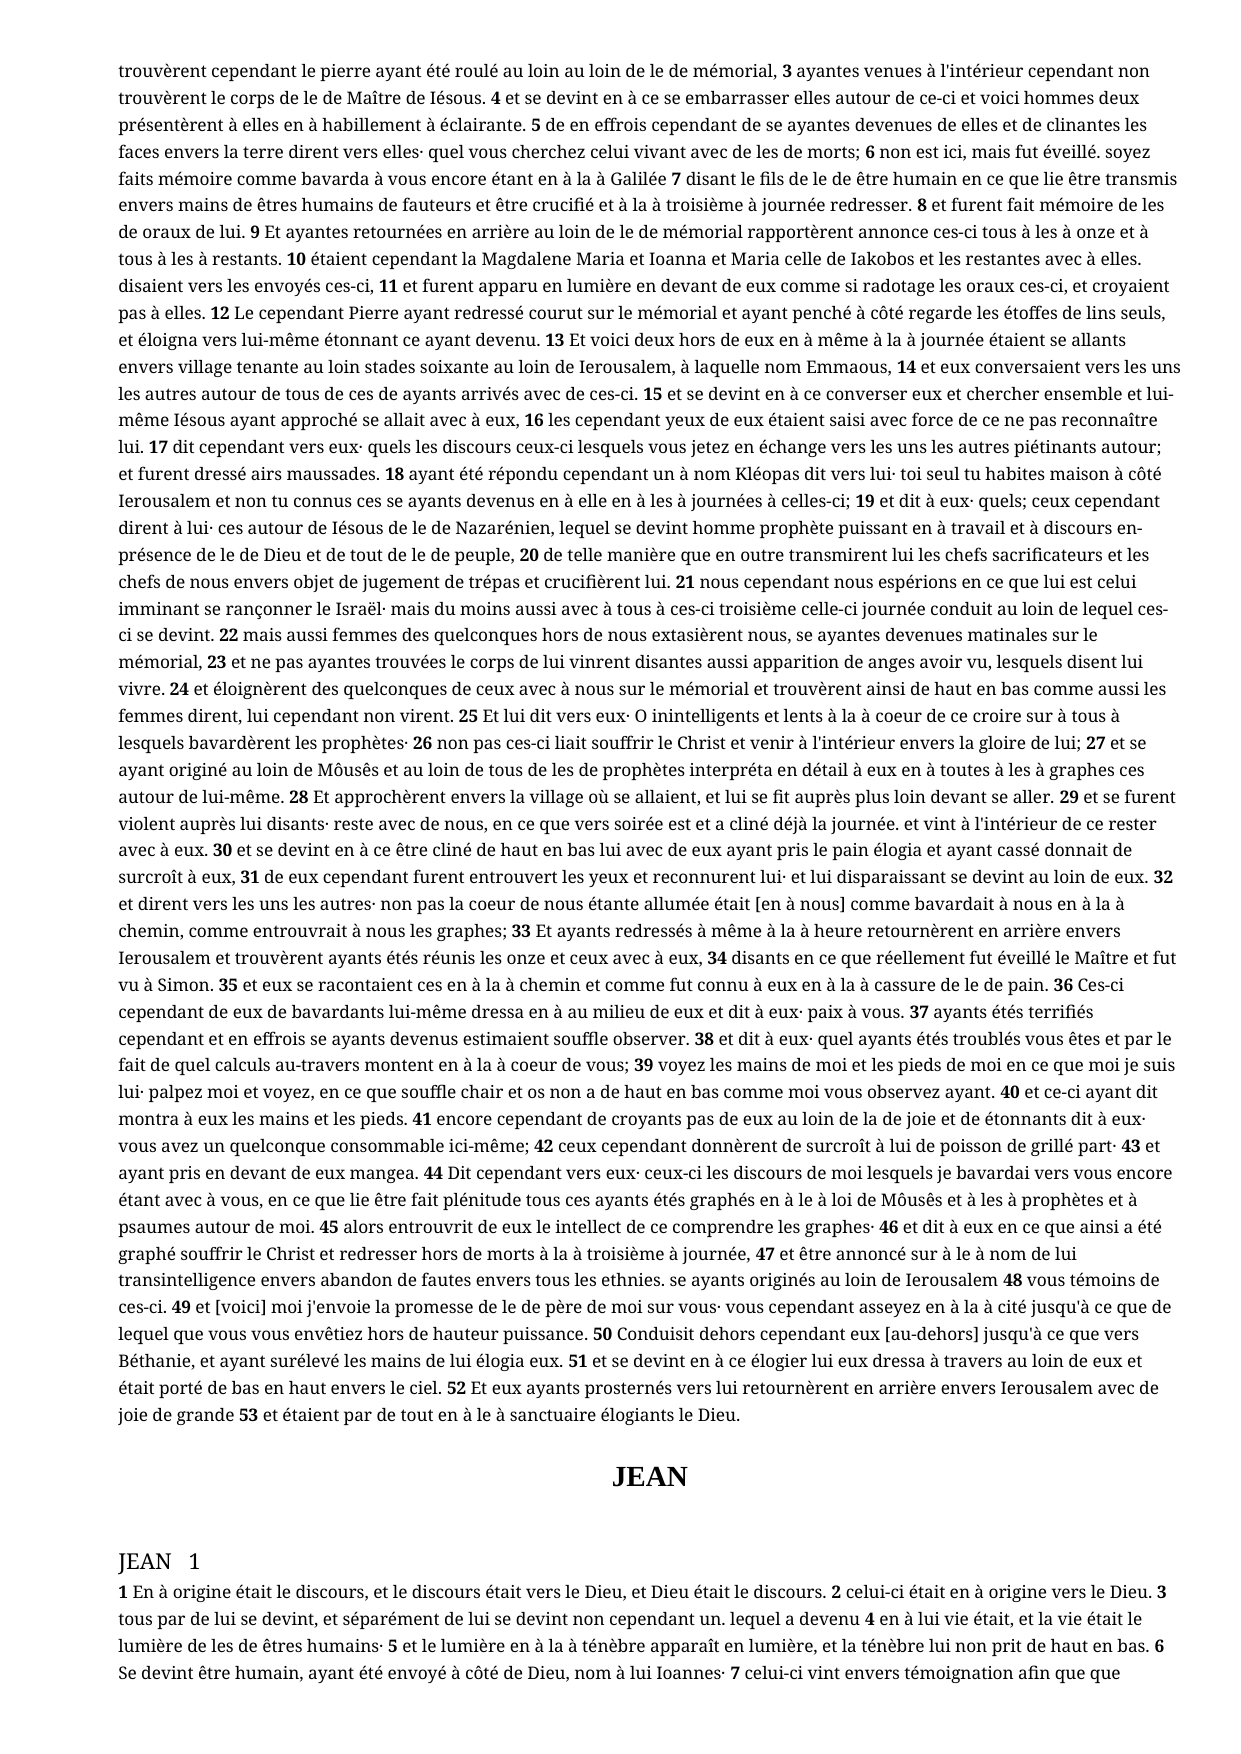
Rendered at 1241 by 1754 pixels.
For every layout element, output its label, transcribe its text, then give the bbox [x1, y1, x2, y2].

text trouvèrent cependant le pierre ayant été roulé au loin au loin de le de mémorial, 3 ayantes venues à l'intérieur cependant non trouvèrent le corps de le de Maître de Iésous. 4 et se devint en à ce se embarrasser elles autour de ce-ci et voici hommes deux présentèrent à elles en à habillement à éclairante. 5 de en effrois cependant de se ayantes devenues de elles et de clinantes les faces envers la terre dirent vers elles· quel vous cherchez celui vivant avec de les de morts; 6 non est ici, mais fut éveillé. soyez faits mémoire comme bavarda à vous encore étant en à la à Galilée 7 disant le fils de le de être humain en ce que lie être transmis envers mains de êtres humains de fauteurs et être crucifié et à la à troisième à journée redresser. 8 et furent fait mémoire de les de oraux de lui. 9 Et ayantes retournées en arrière au loin de le de mémorial rapportèrent annonce ces-ci tous à les à onze et à tous à les à restants. 10 étaient cependant la Magdalene Maria et Ioanna et Maria celle de Iakobos et les restantes avec à elles. disaient vers les envoyés ces-ci, 11 et furent apparu en lumière en devant de eux comme si radotage les oraux ces-ci, et croyaient pas à elles. 12 Le cependant Pierre ayant redressé courut sur le mémorial et ayant penché à côté regarde les étoffes de lins seuls, et éloigna vers lui-même étonnant ce ayant devenu. 13 Et voici deux hors de eux en à même à la à journée étaient se allants envers village tenante au loin stades soixante au loin de Ierousalem, à laquelle nom Emmaous, 14 et eux conversaient vers les uns les autres autour de tous de ces de ayants arrivés avec de ces-ci. 15 et se devint en à ce converser eux et chercher ensemble et lui-même Iésous ayant approché se allait avec à eux, 16 les cependant yeux de eux étaient saisi avec force de ce ne pas reconnaître lui. 17 dit cependant vers eux· quels les discours ceux-ci lesquels vous jetez en échange vers les uns les autres piétinants autour; et furent dressé airs maussades. 18 ayant été répondu cependant un à nom Kléopas dit vers lui· toi seul tu habites maison à côté Ierousalem et non tu connus ces se ayants devenus en à elle en à les à journées à celles-ci; 19 et dit à eux· quels; ceux cependant dirent à lui· ces autour de Iésous de le de Nazarénien, lequel se devint homme prophète puissant en à travail et à discours en-présence de le de Dieu et de tout de le de peuple, 20 de telle manière que en outre transmirent lui les chefs sacrificateurs et les chefs de nous envers objet de jugement de trépas et crucifièrent lui. 21 nous cependant nous espérions en ce que lui est celui imminant se rançonner le Israël· mais du moins aussi avec à tous à ces-ci troisième celle-ci journée conduit au loin de lequel ces-ci se devint. 22 mais aussi femmes des quelconques hors de nous extasièrent nous, se ayantes devenues matinales sur le mémorial, 23 et ne pas ayantes trouvées le corps de lui vinrent disantes aussi apparition de anges avoir vu, lesquels disent lui vivre. 24 et éloignèrent des quelconques de ceux avec à nous sur le mémorial et trouvèrent ainsi de haut en bas comme aussi les femmes dirent, lui cependant non virent. 25 Et lui dit vers eux· O inintelligents et lents à la à coeur de ce croire sur à tous à lesquels bavardèrent les prophètes· 26 non pas ces-ci liait souffrir le Christ et venir à l'intérieur envers la gloire de lui; 27 et se ayant originé au loin de Môusês et au loin de tous de les de prophètes interpréta en détail à eux en à toutes à les à graphes ces autour de lui-même. 28 Et approchèrent envers la village où se allaient, et lui se fit auprès plus loin devant se aller. 29 et se furent violent auprès lui disants· reste avec de nous, en ce que vers soirée est et a cliné déjà la journée. et vint à l'intérieur de ce rester avec à eux. 30 et se devint en à ce être cliné de haut en bas lui avec de eux ayant pris le pain élogia et ayant cassé donnait de surcroît à eux, 31 de eux cependant furent entrouvert les yeux et reconnurent lui· et lui disparaissant se devint au loin de eux. 32 et dirent vers les uns les autres· non pas la coeur de nous étante allumée était [en à nous] comme bavardait à nous en à la à chemin, comme entrouvrait à nous les graphes; 33 Et ayants redressés à même à la à heure retournèrent en arrière envers Ierousalem et trouvèrent ayants étés réunis les onze et ceux avec à eux, 34 disants en ce que réellement fut éveillé le Maître et fut vu à Simon. 35 et eux se racontaient ces en à la à chemin et comme fut connu à eux en à la à cassure de le de pain. 36 Ces-ci cependant de eux de bavardants lui-même dressa en à au milieu de eux et dit à eux· paix à vous. 37 ayants étés terrifiés cependant et en effrois se ayants devenus estimaient souffle observer. 38 et dit à eux· quel ayants étés troublés vous êtes et par le fait de quel calculs au-travers montent en à la à coeur de vous; 39 voyez les mains de moi et les pieds de moi en ce que moi je suis lui· palpez moi et voyez, en ce que souffle chair et os non a de haut en bas comme moi vous observez ayant. 40 et ce-ci ayant dit montra à eux les mains et les pieds. 41 encore cependant de croyants pas de eux au loin de la de joie et de étonnants dit à eux· vous avez un quelconque consommable ici-même; 42 ceux cependant donnèrent de surcroît à lui de poisson de grillé part· 43 et ayant pris en devant de eux mangea. 44 Dit cependant vers eux· ceux-ci les discours de moi lesquels je bavardai vers vous encore étant avec à vous, en ce que lie être fait plénitude tous ces ayants étés graphés en à le à loi de Môusês et à les à prophètes et à psaumes autour de moi. 45 alors entrouvrit de eux le intellect de ce comprendre les graphes· 46 et dit à eux en ce que ainsi a été graphé souffrir le Christ et redresser hors de morts à la à troisième à journée, 47 et être annoncé sur à le à nom de lui transintelligence envers abandon de fautes envers tous les ethnies. se ayants originés au loin de Ierousalem 48 vous témoins de ces-ci. 49 et [voici] moi j'envoie la promesse de le de père de moi sur vous· vous cependant asseyez en à la à cité jusqu'à ce que de lequel que vous vous envêtiez hors de hauteur puissance. 50 Conduisit dehors cependant eux [au-dehors] jusqu'à ce que vers Béthanie, et ayant surélevé les mains de lui élogia eux. 51 et se devint en à ce élogier lui eux dressa à travers au loin de eux et était porté de bas en haut envers le ciel. 52 Et eux ayants prosternés vers lui retournèrent en arrière envers Ierousalem avec de joie de grande 53 et étaient par de tout en à le à sanctuaire élogiants le Dieu. [118, 59, 1181, 1426]
text 1 En à origine était le discours, et le discours était vers le Dieu, et Dieu était le discours. 2 celui-ci était en à origine vers le Dieu. 3 tous par de lui se devint, et séparément de lui se devint non cependant un. lequel a devenu 4 en à lui vie était, et la vie était le lumière de les de êtres humains· 5 et le lumière en à la à ténèbre apparaît en lumière, et la ténèbre lui non prit de haut en bas. 6 Se devint être humain, ayant été envoyé à côté de Dieu, nom à lui Ioannes· 7 celui-ci vint envers témoignation afin que que [118, 1581, 1181, 1684]
subtitle JEAN [118, 1459, 1181, 1492]
text JEAN 1 [118, 1546, 1181, 1576]
